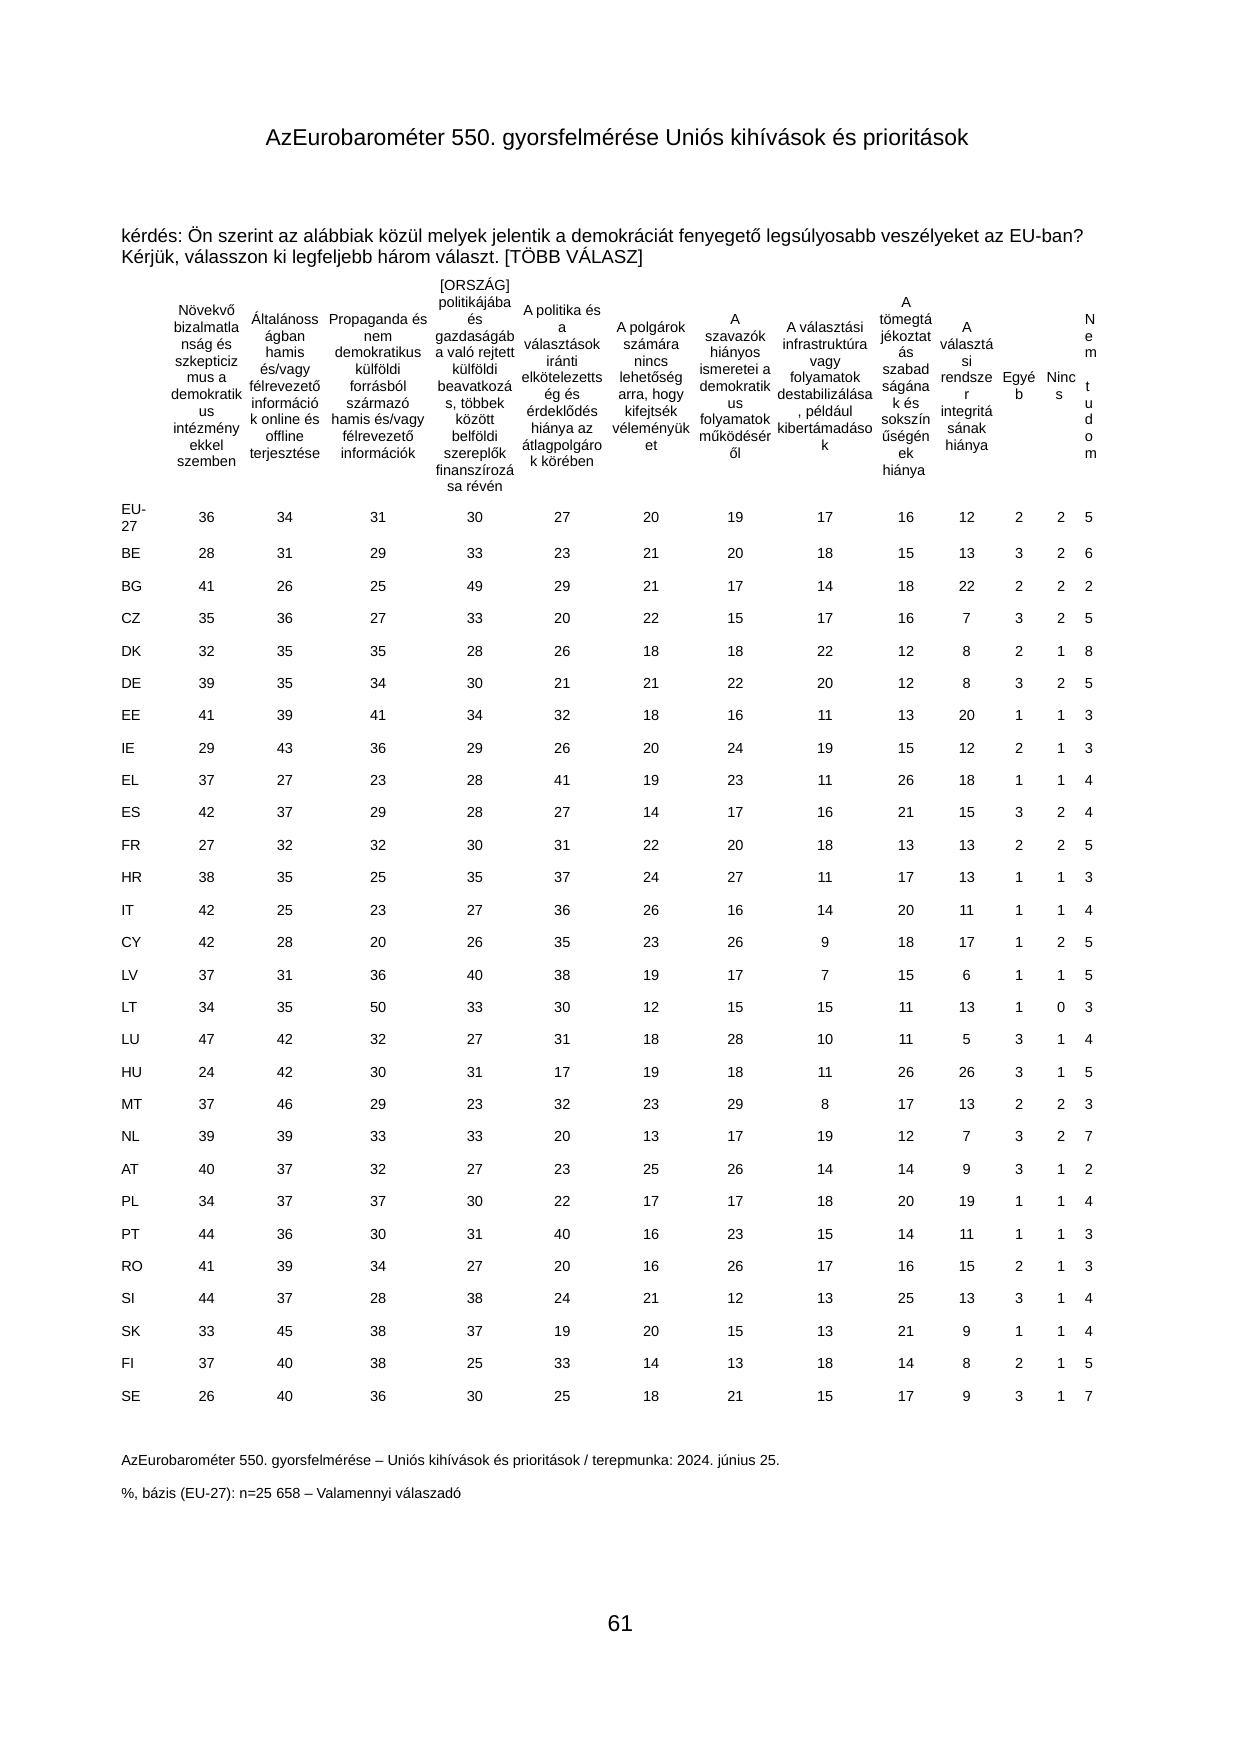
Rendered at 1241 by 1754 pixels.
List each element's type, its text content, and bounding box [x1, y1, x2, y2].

table_cell 11 [774, 764, 876, 796]
table_cell 2 [1040, 1120, 1082, 1153]
table_cell 13 [774, 1315, 876, 1347]
table_cell 4 [1082, 764, 1093, 796]
table_cell AT [118, 1153, 161, 1185]
table_cell 18 [876, 926, 936, 958]
table_cell [161, 1120, 167, 1153]
table_cell 12 [696, 1282, 774, 1315]
table_cell 35 [245, 634, 324, 667]
table_cell 5 [1082, 829, 1093, 861]
table_cell 2 [998, 732, 1040, 764]
table_cell 34 [324, 667, 431, 699]
table_cell 13 [936, 1088, 997, 1120]
table_cell 43 [245, 732, 324, 764]
table_cell [161, 1023, 167, 1056]
table_cell 25 [324, 570, 431, 602]
table_cell 1 [1040, 861, 1082, 893]
table_cell 26 [518, 732, 606, 764]
table_cell 31 [245, 537, 324, 569]
table_cell 40 [245, 1380, 324, 1412]
table_cell 38 [324, 1315, 431, 1347]
table_cell 5 [1082, 602, 1093, 634]
table_cell 31 [324, 498, 431, 537]
table_cell [161, 991, 167, 1023]
table_cell 16 [876, 498, 936, 537]
table_cell 28 [431, 634, 518, 667]
table_cell 26 [168, 1380, 245, 1412]
table_cell [161, 796, 167, 829]
table_cell 25 [324, 861, 431, 893]
table_cell 1 [998, 894, 1040, 926]
table_cell [161, 1380, 167, 1412]
table_cell 5 [936, 1023, 997, 1056]
table_cell 9 [936, 1380, 997, 1412]
table_cell 17 [876, 1380, 936, 1412]
table_cell PL [118, 1185, 161, 1217]
table_cell SI [118, 1282, 161, 1315]
table_cell 15 [936, 796, 997, 829]
table_cell 39 [245, 1250, 324, 1282]
table_cell 39 [245, 699, 324, 732]
table_cell 24 [168, 1056, 245, 1088]
table_cell 15 [876, 537, 936, 569]
table_cell 12 [876, 667, 936, 699]
table_cell 21 [518, 667, 606, 699]
table_cell 14 [606, 796, 696, 829]
table_cell [161, 829, 167, 861]
table_cell 1 [1040, 1315, 1082, 1347]
table_cell AzEurobarométer 550. gyorsfelmérése – Uniós kihívások és prioritások / terepmunka: 2024. június 25. [118, 1444, 1093, 1477]
table_cell 5 [1082, 926, 1093, 958]
table_cell [1040, 1412, 1082, 1444]
table_cell 8 [774, 1088, 876, 1120]
table_cell 1 [1040, 699, 1082, 732]
table_cell SK [118, 1315, 161, 1347]
table_cell [161, 1218, 167, 1250]
table_cell 23 [696, 1218, 774, 1250]
table_cell 3 [1082, 699, 1093, 732]
table_cell 19 [696, 498, 774, 537]
table_cell EE [118, 699, 161, 732]
table_cell 37 [168, 958, 245, 991]
table_cell Növekvő bizalmatlanság és szkepticizmus a demokratikus intézményekkel szemben [168, 274, 245, 498]
table_cell 3 [1082, 732, 1093, 764]
table_cell 27 [518, 498, 606, 537]
table_cell [161, 894, 167, 926]
table_cell 23 [518, 1153, 606, 1185]
table_cell 49 [431, 570, 518, 602]
table_cell 1 [1040, 1023, 1082, 1056]
table_cell 1 [998, 1315, 1040, 1347]
table_cell 4 [1082, 796, 1093, 829]
table_cell 2 [1040, 498, 1082, 537]
table_cell A polgárok számára nincs lehetőség arra, hogy kifejtsék véleményüket [606, 274, 696, 498]
table_cell [431, 1412, 518, 1444]
table_cell 11 [936, 894, 997, 926]
table_cell 20 [876, 1185, 936, 1217]
table_cell BE [118, 537, 161, 569]
table_cell RO [118, 1250, 161, 1282]
table_cell 19 [606, 1056, 696, 1088]
table_cell 14 [774, 570, 876, 602]
table_cell 16 [696, 894, 774, 926]
table_cell 27 [431, 894, 518, 926]
table_cell 7 [936, 1120, 997, 1153]
table_cell 18 [876, 570, 936, 602]
table_cell 16 [606, 1218, 696, 1250]
table_cell 38 [168, 861, 245, 893]
table_cell LU [118, 1023, 161, 1056]
table_cell 15 [696, 991, 774, 1023]
table_cell 3 [1082, 1250, 1093, 1282]
table_cell 1 [998, 1185, 1040, 1217]
table_cell 41 [168, 1250, 245, 1282]
table_cell 1 [998, 991, 1040, 1023]
table_cell 17 [696, 1185, 774, 1217]
table_cell 3 [1082, 1088, 1093, 1120]
table_cell 13 [696, 1347, 774, 1379]
table_cell 15 [696, 602, 774, 634]
table_cell [324, 1412, 431, 1444]
table_cell 11 [774, 861, 876, 893]
table_cell 2 [1040, 926, 1082, 958]
table_cell 22 [696, 667, 774, 699]
table_cell [161, 764, 167, 796]
table_cell 1 [998, 699, 1040, 732]
table_cell 33 [431, 602, 518, 634]
table_cell 23 [431, 1088, 518, 1120]
table_cell 30 [324, 1056, 431, 1088]
table_cell 1 [1040, 1185, 1082, 1217]
table_cell 1 [1040, 1250, 1082, 1282]
table_cell 44 [168, 1218, 245, 1250]
table_cell 30 [431, 829, 518, 861]
table_cell 42 [245, 1023, 324, 1056]
table_cell 11 [774, 699, 876, 732]
table_cell 11 [936, 1218, 997, 1250]
table_cell [161, 1153, 167, 1185]
table_cell 4 [1082, 1023, 1093, 1056]
table_cell 31 [431, 1218, 518, 1250]
table_cell EU-27 [118, 498, 161, 537]
table_cell [161, 1185, 167, 1217]
table_cell 33 [431, 1120, 518, 1153]
table_cell 35 [431, 861, 518, 893]
table_cell 1 [1040, 764, 1082, 796]
table_cell 13 [774, 1282, 876, 1315]
table_cell 1 [998, 764, 1040, 796]
table_cell 18 [774, 829, 876, 861]
table_cell 17 [876, 861, 936, 893]
table_cell 17 [774, 602, 876, 634]
table_cell IE [118, 732, 161, 764]
table_cell 2 [998, 498, 1040, 537]
table_cell 40 [245, 1347, 324, 1379]
table_cell 9 [936, 1315, 997, 1347]
table_cell 34 [431, 699, 518, 732]
table_cell 12 [876, 1120, 936, 1153]
table_cell 2 [998, 1088, 1040, 1120]
table_cell A választási rendszer integritásának hiánya [936, 274, 997, 498]
table_cell 8 [936, 1347, 997, 1379]
table_cell 4 [1082, 894, 1093, 926]
table_cell 5 [1082, 1347, 1093, 1379]
table_cell DE [118, 667, 161, 699]
table_cell 25 [876, 1282, 936, 1315]
table_cell 23 [606, 1088, 696, 1120]
table_cell Propaganda és nem demokratikus külföldi forrásból származó hamis és/vagy félrevezető információk [324, 274, 431, 498]
table_cell 14 [876, 1347, 936, 1379]
table_cell 18 [696, 1056, 774, 1088]
table_cell 13 [936, 1282, 997, 1315]
table_cell 11 [876, 991, 936, 1023]
table_cell 30 [324, 1218, 431, 1250]
table_cell 28 [324, 1282, 431, 1315]
table_cell 42 [168, 796, 245, 829]
table_cell [518, 1412, 606, 1444]
table_cell [161, 861, 167, 893]
table_cell 37 [245, 1282, 324, 1315]
table_cell 17 [696, 570, 774, 602]
table_cell 18 [606, 634, 696, 667]
table_cell 20 [606, 498, 696, 537]
table_cell 38 [324, 1347, 431, 1379]
table_cell MT [118, 1088, 161, 1120]
table_cell 21 [606, 570, 696, 602]
table_cell 20 [696, 829, 774, 861]
table_cell 16 [606, 1250, 696, 1282]
table_cell 18 [606, 1023, 696, 1056]
table_cell 8 [936, 667, 997, 699]
table_cell 6 [1082, 537, 1093, 569]
table_cell 21 [876, 1315, 936, 1347]
table_cell 20 [936, 699, 997, 732]
table_cell 2 [1040, 829, 1082, 861]
table_cell 1 [1040, 1056, 1082, 1088]
table_cell 2 [998, 1250, 1040, 1282]
table_cell 12 [936, 732, 997, 764]
table_cell 26 [696, 926, 774, 958]
table_cell 9 [774, 926, 876, 958]
table_cell 16 [696, 699, 774, 732]
table_cell 40 [168, 1153, 245, 1185]
table_cell 16 [876, 1250, 936, 1282]
table_cell 14 [876, 1153, 936, 1185]
table_cell 16 [774, 796, 876, 829]
table_cell LV [118, 958, 161, 991]
table_cell 32 [324, 1023, 431, 1056]
table_cell 29 [324, 796, 431, 829]
table_cell 30 [431, 498, 518, 537]
table_cell 24 [606, 861, 696, 893]
table_cell 7 [1082, 1120, 1093, 1153]
table_cell 27 [245, 764, 324, 796]
table_cell 27 [168, 829, 245, 861]
table_cell 17 [518, 1056, 606, 1088]
table_cell FR [118, 829, 161, 861]
table_cell 1 [1040, 1282, 1082, 1315]
table_cell 35 [168, 602, 245, 634]
table_cell 37 [168, 1347, 245, 1379]
table_cell 17 [936, 926, 997, 958]
table_cell 36 [324, 1380, 431, 1412]
table_cell [161, 732, 167, 764]
table_cell 3 [998, 796, 1040, 829]
table_cell 30 [518, 991, 606, 1023]
table_cell 2 [1040, 570, 1082, 602]
table_cell 24 [518, 1282, 606, 1315]
table_cell 7 [936, 602, 997, 634]
table_cell 30 [431, 1185, 518, 1217]
table_cell 34 [168, 991, 245, 1023]
table_cell 3 [998, 1282, 1040, 1315]
table_cell [161, 926, 167, 958]
table_cell [696, 1412, 774, 1444]
table_cell 28 [168, 537, 245, 569]
table_cell 36 [245, 1218, 324, 1250]
table_cell 36 [245, 602, 324, 634]
table_cell 42 [168, 894, 245, 926]
table_cell 5 [1082, 1056, 1093, 1088]
table_cell 3 [998, 1023, 1040, 1056]
table_cell 1 [1040, 894, 1082, 926]
table_cell 25 [431, 1347, 518, 1379]
table_cell A politika és a választások iránti elkötelezettség és érdeklődés hiánya az átlagpolgárok körében [518, 274, 606, 498]
table_cell 18 [774, 1347, 876, 1379]
table_cell 32 [518, 1088, 606, 1120]
table_cell 9 [936, 1153, 997, 1185]
table_cell 39 [168, 667, 245, 699]
table_cell 23 [696, 764, 774, 796]
table_cell 3 [1082, 861, 1093, 893]
table_cell 1 [1040, 1347, 1082, 1379]
table_cell 17 [774, 1250, 876, 1282]
table_cell 12 [606, 991, 696, 1023]
table_cell 31 [431, 1056, 518, 1088]
table_cell 2 [998, 634, 1040, 667]
table_cell 35 [245, 667, 324, 699]
table_cell 1 [998, 958, 1040, 991]
table_cell 18 [774, 537, 876, 569]
table_cell [161, 1088, 167, 1120]
table_cell [161, 699, 167, 732]
table_cell 13 [936, 991, 997, 1023]
table_cell 3 [998, 602, 1040, 634]
table_cell 37 [431, 1315, 518, 1347]
table_cell 23 [606, 926, 696, 958]
table_cell 23 [518, 537, 606, 569]
table_cell 18 [606, 699, 696, 732]
table_cell 29 [324, 537, 431, 569]
table_cell 33 [431, 991, 518, 1023]
table_cell 31 [518, 1023, 606, 1056]
table_cell [161, 1347, 167, 1379]
table_cell 1 [1040, 1153, 1082, 1185]
table_cell 19 [606, 764, 696, 796]
table_cell 20 [518, 1120, 606, 1153]
table_cell 19 [936, 1185, 997, 1217]
table_cell [936, 1412, 997, 1444]
table_cell 13 [606, 1120, 696, 1153]
table_cell LT [118, 991, 161, 1023]
table_cell 21 [606, 1282, 696, 1315]
table_cell 29 [696, 1088, 774, 1120]
table_cell 34 [245, 498, 324, 537]
table_cell 50 [324, 991, 431, 1023]
table_cell 32 [168, 634, 245, 667]
table_cell [161, 1282, 167, 1315]
table_cell 42 [168, 926, 245, 958]
table_cell 2 [998, 570, 1040, 602]
table_cell 2 [1082, 1153, 1093, 1185]
table_cell 17 [696, 796, 774, 829]
table_cell 26 [606, 894, 696, 926]
table_cell 21 [696, 1380, 774, 1412]
table_cell 1 [998, 1218, 1040, 1250]
table_cell 37 [245, 1153, 324, 1185]
table_cell 24 [696, 732, 774, 764]
table_cell 2 [998, 829, 1040, 861]
table_cell 34 [324, 1250, 431, 1282]
table_cell 3 [998, 1056, 1040, 1088]
table_cell 22 [774, 634, 876, 667]
table_cell [161, 498, 167, 537]
table_cell 15 [774, 1218, 876, 1250]
table_cell 22 [518, 1185, 606, 1217]
table_cell 3 [1082, 1218, 1093, 1250]
table_cell [161, 1412, 167, 1444]
table_cell 15 [696, 1315, 774, 1347]
table_cell 15 [876, 958, 936, 991]
table_cell 45 [245, 1315, 324, 1347]
table_cell 6 [936, 958, 997, 991]
table_cell 40 [431, 958, 518, 991]
table_cell 38 [518, 958, 606, 991]
table_cell 29 [168, 732, 245, 764]
table_cell [118, 1412, 161, 1444]
table_cell 17 [696, 1120, 774, 1153]
table_cell 13 [936, 861, 997, 893]
table_cell 18 [774, 1185, 876, 1217]
table_cell NL [118, 1120, 161, 1153]
table_cell 39 [245, 1120, 324, 1153]
table_cell [161, 274, 167, 498]
table_cell 23 [324, 894, 431, 926]
table_cell A tömegtájékoztatás szabadságának és sokszínűségének hiánya [876, 274, 936, 498]
table_cell 17 [696, 958, 774, 991]
table_cell [245, 1412, 324, 1444]
table_cell 36 [518, 894, 606, 926]
table_cell 13 [876, 699, 936, 732]
table_cell 30 [431, 1380, 518, 1412]
table_cell 25 [606, 1153, 696, 1185]
table_cell 10 [774, 1023, 876, 1056]
table_cell 22 [936, 570, 997, 602]
table_cell 28 [431, 764, 518, 796]
table_cell 37 [518, 861, 606, 893]
table_cell 1 [998, 926, 1040, 958]
table_cell [161, 958, 167, 991]
table_cell 18 [696, 634, 774, 667]
table_cell 1 [998, 861, 1040, 893]
table_cell 26 [876, 764, 936, 796]
table_cell 25 [518, 1380, 606, 1412]
table_cell 15 [774, 1380, 876, 1412]
table_cell 36 [168, 498, 245, 537]
table_cell 33 [518, 1347, 606, 1379]
table_cell 28 [696, 1023, 774, 1056]
table_cell 20 [518, 1250, 606, 1282]
table_cell HR [118, 861, 161, 893]
table_cell 3 [998, 1380, 1040, 1412]
table_cell 14 [606, 1347, 696, 1379]
table_cell 31 [518, 829, 606, 861]
table_cell 27 [431, 1250, 518, 1282]
table_cell 19 [518, 1315, 606, 1347]
table_cell 11 [876, 1023, 936, 1056]
table_cell 12 [936, 498, 997, 537]
table_cell 8 [1082, 634, 1093, 667]
table_cell 37 [168, 764, 245, 796]
table_cell 3 [998, 1153, 1040, 1185]
table_cell 20 [606, 732, 696, 764]
table_cell 32 [518, 699, 606, 732]
table_cell 27 [518, 796, 606, 829]
table_cell ES [118, 796, 161, 829]
table_cell 23 [324, 764, 431, 796]
table_cell 33 [324, 1120, 431, 1153]
table_cell 15 [876, 732, 936, 764]
table_cell [ORSZÁG] politikájába és gazdaságába való rejtett külföldi beavatkozás, többek között belföldi szereplők finanszírozása révén [431, 274, 518, 498]
table_cell Általánosságban hamis és/vagy félrevezető információk online és offline terjesztése [245, 274, 324, 498]
table_cell 20 [606, 1315, 696, 1347]
table_cell 37 [245, 796, 324, 829]
table_cell 7 [1082, 1380, 1093, 1412]
table_cell 16 [876, 602, 936, 634]
table_cell A választási infrastruktúra vagy folyamatok destabilizálása, például kibertámadások [774, 274, 876, 498]
table_cell 21 [876, 796, 936, 829]
table_cell 29 [431, 732, 518, 764]
table_cell 26 [696, 1153, 774, 1185]
table_cell 13 [936, 829, 997, 861]
table_cell 26 [936, 1056, 997, 1088]
table_cell 32 [324, 1153, 431, 1185]
table_cell 36 [324, 958, 431, 991]
table_cell 27 [431, 1153, 518, 1185]
table_cell 3 [998, 667, 1040, 699]
table_cell 18 [936, 764, 997, 796]
table_cell [1082, 1412, 1093, 1444]
table_cell 13 [936, 537, 997, 569]
table_cell 31 [245, 958, 324, 991]
table_cell EL [118, 764, 161, 796]
table_cell 28 [245, 926, 324, 958]
table_cell 2 [1040, 602, 1082, 634]
table_cell [774, 1412, 876, 1444]
table_cell 29 [324, 1088, 431, 1120]
table_cell 38 [431, 1282, 518, 1315]
table_cell DK [118, 634, 161, 667]
table_cell 20 [324, 926, 431, 958]
table_cell [161, 1315, 167, 1347]
table_cell 2 [998, 1347, 1040, 1379]
table_cell [998, 1412, 1040, 1444]
table_cell 26 [245, 570, 324, 602]
table_cell 21 [606, 537, 696, 569]
table_cell 15 [936, 1250, 997, 1282]
table_cell [118, 274, 161, 498]
table_cell 2 [1040, 667, 1082, 699]
table_cell CY [118, 926, 161, 958]
table_cell 0 [1040, 991, 1082, 1023]
table_cell 46 [245, 1088, 324, 1120]
table_cell 7 [774, 958, 876, 991]
table_cell 33 [168, 1315, 245, 1347]
table_cell 27 [324, 602, 431, 634]
table_cell 4 [1082, 1282, 1093, 1315]
table_cell 2 [1040, 796, 1082, 829]
table_cell 30 [431, 667, 518, 699]
table_cell 20 [696, 537, 774, 569]
table_cell 44 [168, 1282, 245, 1315]
table_cell [161, 570, 167, 602]
table_cell 19 [606, 958, 696, 991]
table_cell 26 [876, 1056, 936, 1088]
table_cell 8 [936, 634, 997, 667]
table_cell 25 [245, 894, 324, 926]
table_cell 1 [1040, 732, 1082, 764]
table_cell 2 [1040, 1088, 1082, 1120]
table_cell Nincs [1040, 274, 1082, 498]
table_cell 35 [518, 926, 606, 958]
table_cell FI [118, 1347, 161, 1379]
table_cell 2 [1082, 570, 1093, 602]
table_cell 5 [1082, 958, 1093, 991]
table_cell 33 [431, 537, 518, 569]
table_cell 21 [606, 667, 696, 699]
table_cell 28 [431, 796, 518, 829]
table_cell 1 [1040, 634, 1082, 667]
table_cell A szavazók hiányos ismeretei a demokratikus folyamatok működéséről [696, 274, 774, 498]
table_cell 18 [606, 1380, 696, 1412]
table_cell 1 [1040, 1380, 1082, 1412]
table_cell [161, 537, 167, 569]
table_cell 37 [324, 1185, 431, 1217]
table_cell 27 [431, 1023, 518, 1056]
table_cell 32 [324, 829, 431, 861]
table_cell 22 [606, 602, 696, 634]
table_cell 17 [606, 1185, 696, 1217]
table_cell 14 [774, 1153, 876, 1185]
table_cell [876, 1412, 936, 1444]
table_cell 15 [774, 991, 876, 1023]
table_cell 37 [245, 1185, 324, 1217]
table_cell 22 [606, 829, 696, 861]
table_cell Nem tudom [1082, 274, 1093, 498]
table_cell PT [118, 1218, 161, 1250]
table_cell [161, 602, 167, 634]
table_cell 39 [168, 1120, 245, 1153]
table_cell 5 [1082, 498, 1093, 537]
table_cell Egyéb [998, 274, 1040, 498]
table_cell 20 [774, 667, 876, 699]
table_cell [161, 1250, 167, 1282]
table_cell 17 [876, 1088, 936, 1120]
table_cell 2 [1040, 537, 1082, 569]
table_cell 47 [168, 1023, 245, 1056]
table_cell 1 [1040, 958, 1082, 991]
table_cell 12 [876, 634, 936, 667]
table_cell 27 [696, 861, 774, 893]
table_cell CZ [118, 602, 161, 634]
table_cell %, bázis (EU-27): n=25 658 – Valamennyi válaszadó [118, 1477, 1093, 1509]
table_cell [161, 1056, 167, 1088]
table_cell BG [118, 570, 161, 602]
table_cell 35 [245, 991, 324, 1023]
table_cell 14 [774, 894, 876, 926]
table_cell 4 [1082, 1315, 1093, 1347]
table_cell 41 [168, 570, 245, 602]
table_cell 17 [774, 498, 876, 537]
table_cell 41 [518, 764, 606, 796]
table_cell 26 [431, 926, 518, 958]
table_cell 3 [998, 537, 1040, 569]
table_cell 1 [1040, 1218, 1082, 1250]
table_cell 40 [518, 1218, 606, 1250]
table_cell [606, 1412, 696, 1444]
table_cell 3 [1082, 991, 1093, 1023]
table_cell 20 [876, 894, 936, 926]
table_cell 19 [774, 732, 876, 764]
table_cell 29 [518, 570, 606, 602]
table_cell 41 [168, 699, 245, 732]
table_cell [168, 1412, 245, 1444]
table_cell [161, 667, 167, 699]
table_cell 4 [1082, 1185, 1093, 1217]
table_cell 34 [168, 1185, 245, 1217]
table_cell SE [118, 1380, 161, 1412]
table_cell 26 [518, 634, 606, 667]
table_cell 14 [876, 1218, 936, 1250]
table_cell 20 [518, 602, 606, 634]
table_cell 36 [324, 732, 431, 764]
table_cell 11 [774, 1056, 876, 1088]
table_cell HU [118, 1056, 161, 1088]
table_cell 5 [1082, 667, 1093, 699]
table_cell 13 [876, 829, 936, 861]
table_cell 19 [774, 1120, 876, 1153]
table_cell [161, 634, 167, 667]
table_cell 32 [245, 829, 324, 861]
table_cell 35 [324, 634, 431, 667]
table_cell 42 [245, 1056, 324, 1088]
table_cell 37 [168, 1088, 245, 1120]
table_cell 41 [324, 699, 431, 732]
table_cell 35 [245, 861, 324, 893]
table_cell 3 [998, 1120, 1040, 1153]
table_header kérdés: Ön szerint az alábbiak közül melyek jelentik a demokráciát fenyegető legsúlyosabb veszélyeket az EU-ban? Kérjük, válasszon ki legfeljebb három választ. [TÖBB VÁLASZ] [118, 218, 1093, 274]
table_cell 26 [696, 1250, 774, 1282]
table_cell IT [118, 894, 161, 926]
